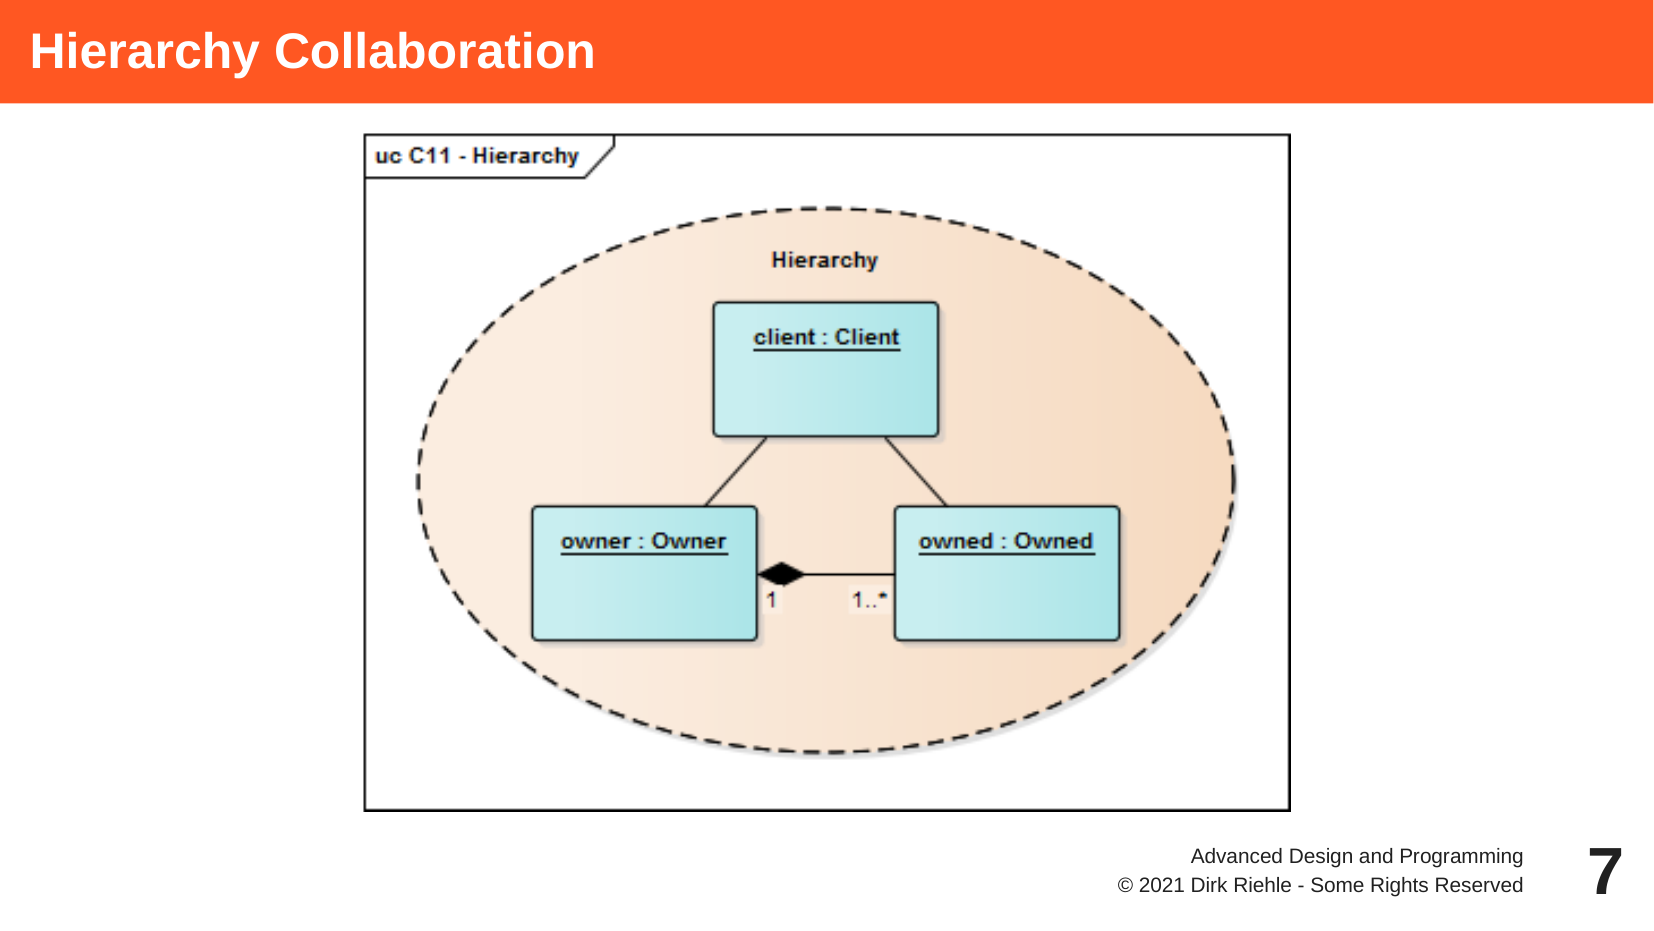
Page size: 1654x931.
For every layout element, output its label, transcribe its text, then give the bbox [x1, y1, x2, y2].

picture [362, 132, 1291, 813]
title Hierarchy Collaboration [0, 0, 1654, 104]
